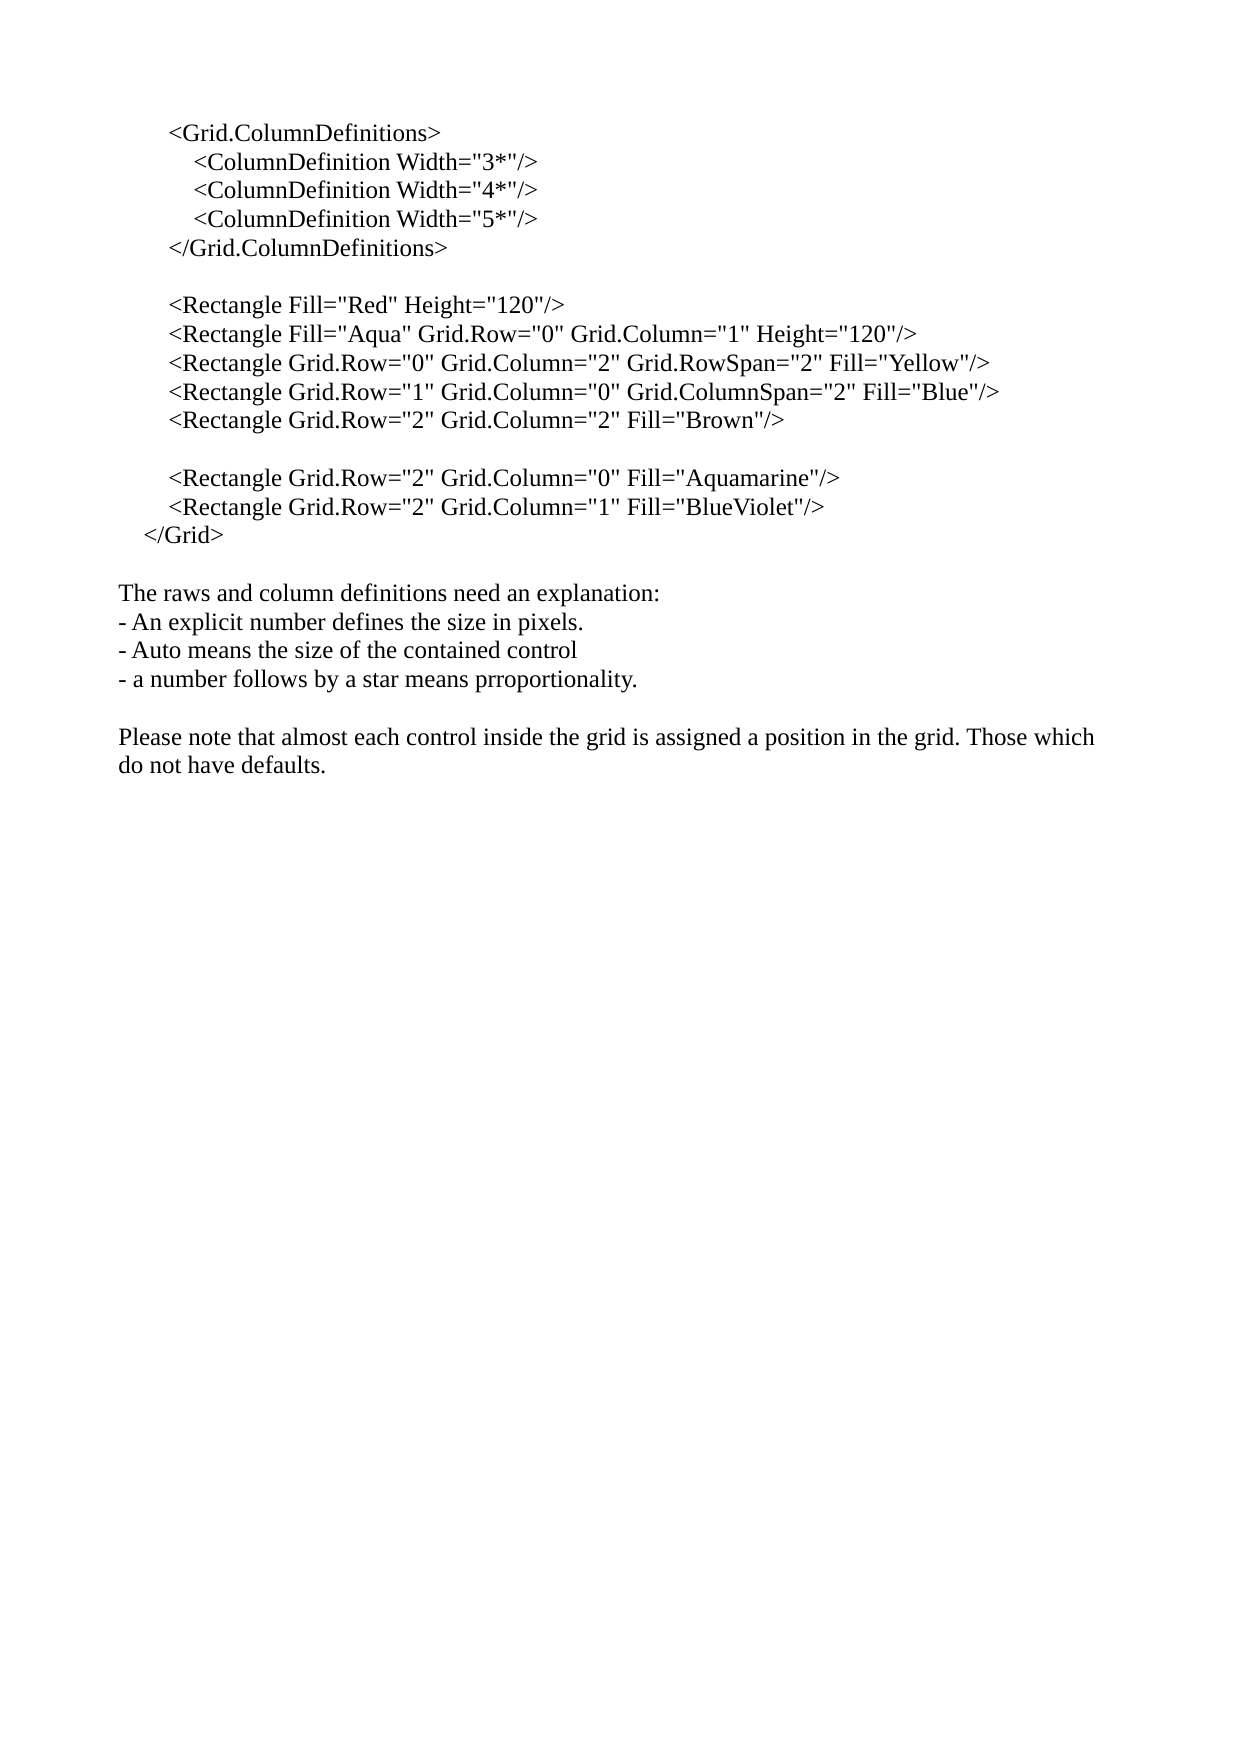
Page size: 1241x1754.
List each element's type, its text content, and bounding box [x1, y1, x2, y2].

text - Auto means the size of the contained control [118, 636, 1122, 664]
text <Rectangle Grid.Row="1" Grid.Column="0" Grid.ColumnSpan="2" Fill="Blue"/> [118, 377, 1122, 406]
text - An explicit number defines the size in pixels. [118, 607, 1122, 636]
text <ColumnDefinition Width="5*"/> [118, 204, 1122, 233]
text <ColumnDefinition Width="3*"/> [118, 147, 1122, 176]
text <ColumnDefinition Width="4*"/> [118, 176, 1122, 204]
text <Rectangle Grid.Row="2" Grid.Column="1" Fill="BlueViolet"/> [118, 492, 1122, 521]
text <Rectangle Grid.Row="2" Grid.Column="0" Fill="Aquamarine"/> [118, 463, 1122, 492]
text <Rectangle Fill="Red" Height="120"/> [118, 291, 1122, 319]
text <Rectangle Grid.Row="0" Grid.Column="2" Grid.RowSpan="2" Fill="Yellow"/> [118, 348, 1122, 377]
text - a number follows by a star means prroportionality. [118, 664, 1122, 693]
text </Grid> [118, 521, 1122, 549]
text <Rectangle Grid.Row="2" Grid.Column="2" Fill="Brown"/> [118, 406, 1122, 434]
text The raws and column definitions need an explanation: [118, 578, 1122, 607]
text </Grid.ColumnDefinitions> [118, 233, 1122, 262]
text <Grid.ColumnDefinitions> [118, 118, 1122, 147]
text <Rectangle Fill="Aqua" Grid.Row="0" Grid.Column="1" Height="120"/> [118, 319, 1122, 348]
text Please note that almost each control inside the grid is assigned a position in the grid. Those which do not have defaults. [118, 722, 1122, 779]
